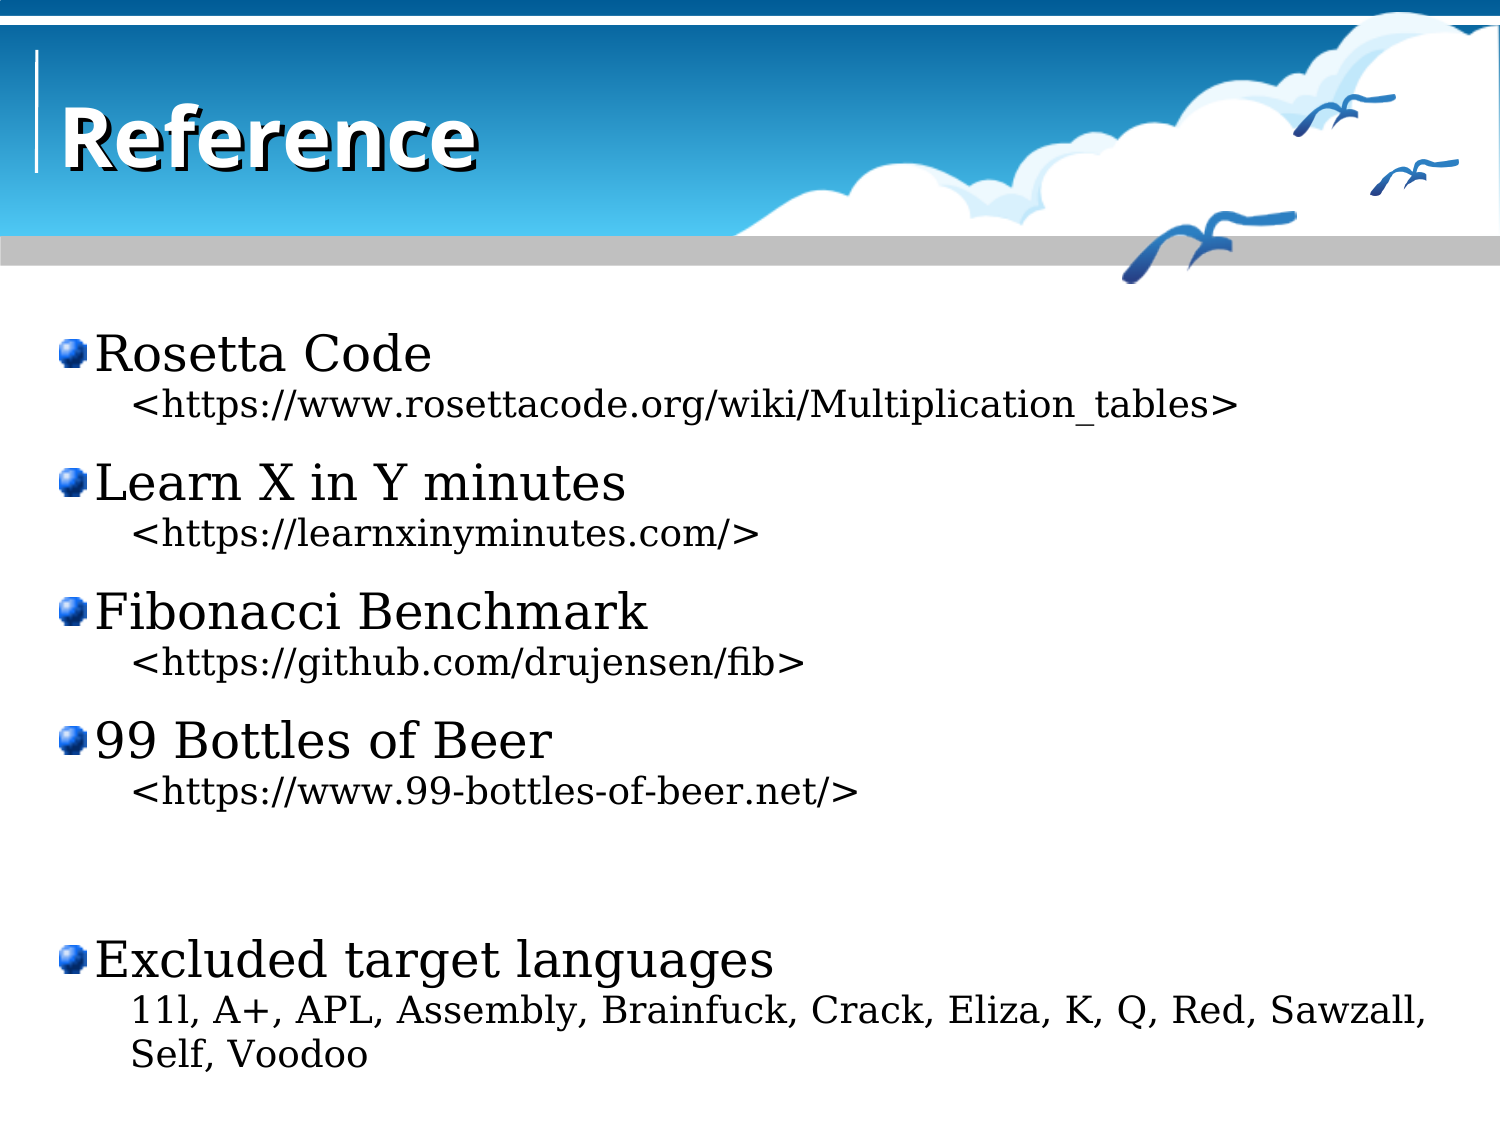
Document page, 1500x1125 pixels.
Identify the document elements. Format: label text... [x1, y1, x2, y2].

title Reference [59, 86, 1465, 186]
picture [730, 12, 1500, 284]
list Rosetta Code <https://www.rosettacode.org/wiki/Multiplication_tables> Learn X in Y minutes <https://learnxinyminutes.com/> Fibonacci Benchmark <https://github.com/drujensen/fib> 99 Bottles of Beer <https://www.99-bottles-of-beer.net/> Excluded target languages 11l, A+, APL, Assembly, Brainfuck, Crack, Eliza, K, Q, Red, Sawzall, Self, Voodoo [59, 324, 1453, 1105]
